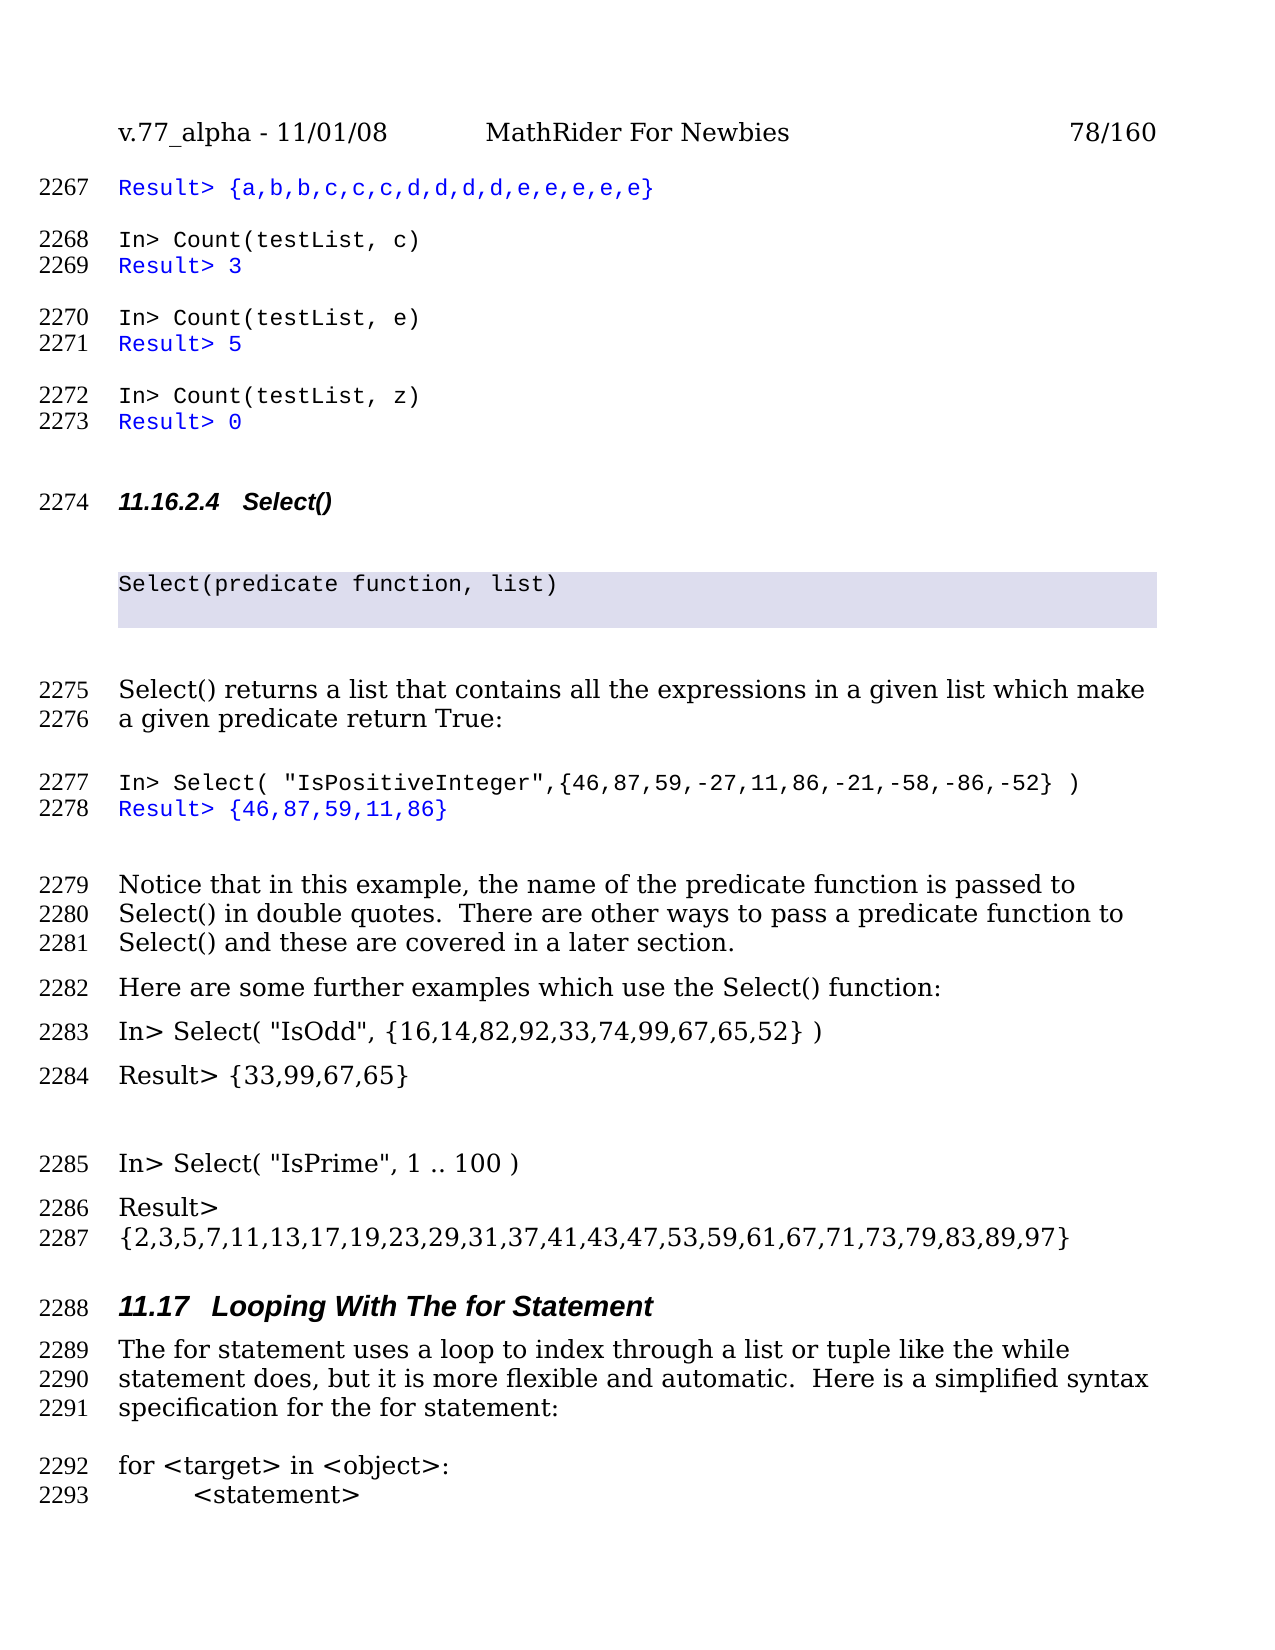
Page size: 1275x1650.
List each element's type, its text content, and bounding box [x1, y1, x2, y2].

text In> Count(testList, e) [118, 306, 1157, 332]
text In> Count(testList, c) [118, 229, 1157, 254]
text for <target> in <object>: [118, 1452, 1157, 1481]
text Here are some further examples which use the Select() function: [118, 973, 1157, 1002]
table_header Select(predicate function, list) [118, 572, 1157, 628]
text In> Select( "IsPositiveInteger",{46,87,59,-27,11,86,-21,-58,-86,-52} ) [118, 771, 1157, 797]
text In> Select( "IsOdd", {16,14,82,92,33,74,99,67,65,52} ) [118, 1017, 1157, 1046]
text Result> 0 [118, 410, 1157, 436]
text Result> 5 [118, 332, 1157, 358]
text Result> {2,3,5,7,11,13,17,19,23,29,31,37,41,43,47,53,59,61,67,71,73,79,83,89,97} [118, 1193, 1157, 1252]
text Result> 3 [118, 254, 1157, 281]
text <statement> [118, 1481, 1157, 1510]
text In> Select( "IsPrime", 1 .. 100 ) [118, 1149, 1157, 1178]
text Result> {33,99,67,65} [118, 1061, 1157, 1090]
text The for statement uses a loop to index through a list or tuple like the while statement does, but it is more flexible and automatic. Here is a simplified syntax specification for the for statement: [118, 1335, 1157, 1422]
subtitle Select() [118, 487, 1157, 516]
text In> Count(testList, z) [118, 384, 1157, 410]
text Result> {46,87,59,11,86} [118, 797, 1157, 823]
subtitle Looping With The for Statement [118, 1289, 1157, 1322]
text Result> {a,b,b,c,c,c,d,d,d,d,e,e,e,e,e} [118, 177, 1157, 203]
text Notice that in this example, the name of the predicate function is passed to Select() in double quotes. There are other ways to pass a predicate function to Select() and these are covered in a later section. [118, 870, 1157, 958]
text Select() returns a list that contains all the expressions in a given list which make a given predicate return True: [118, 675, 1157, 733]
